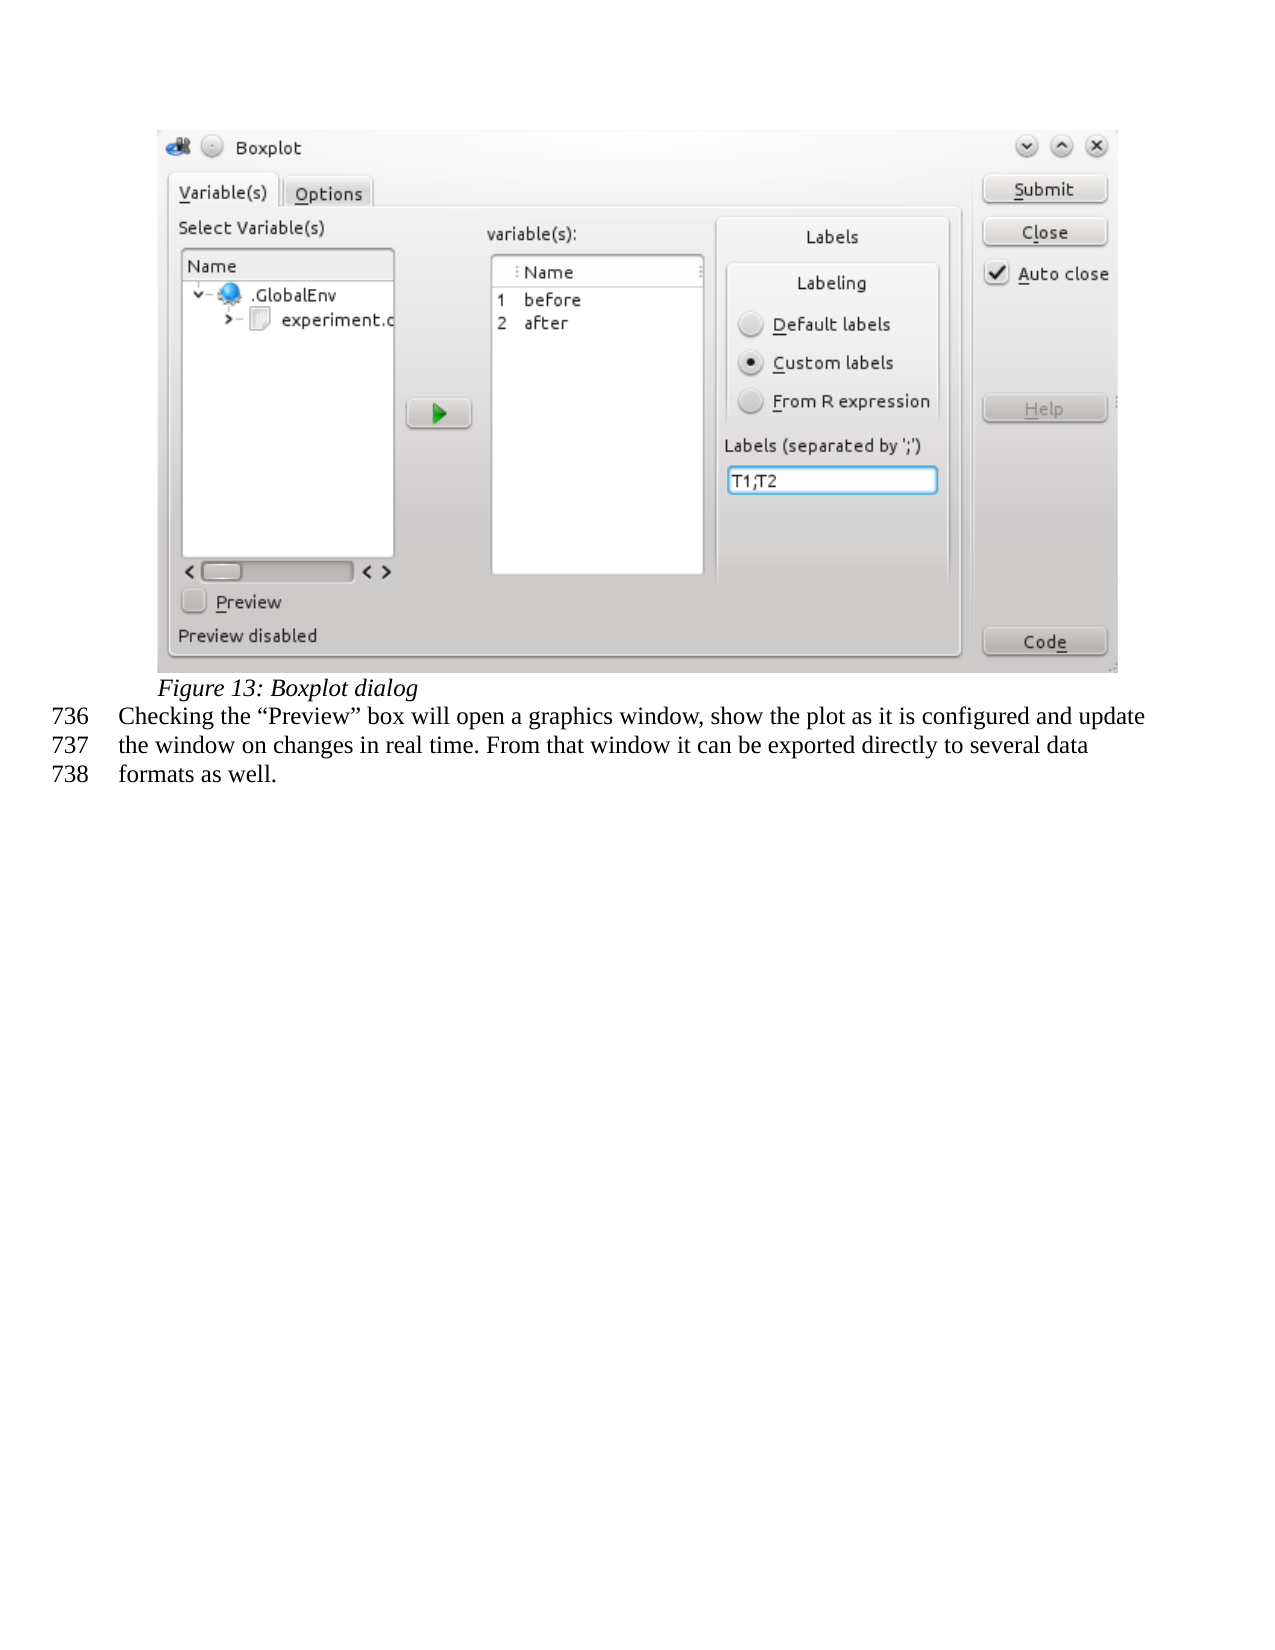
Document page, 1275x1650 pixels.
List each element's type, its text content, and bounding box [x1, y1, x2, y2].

picture [157, 130, 1118, 673]
text Checking the “Preview” box will open a graphics window, show the plot as it is configured and update the window on changes in real time. From that window it can be exported directly to several data formats as well. [118, 118, 1157, 788]
text Figure 13: Boxplot dialog [157, 673, 1118, 701]
